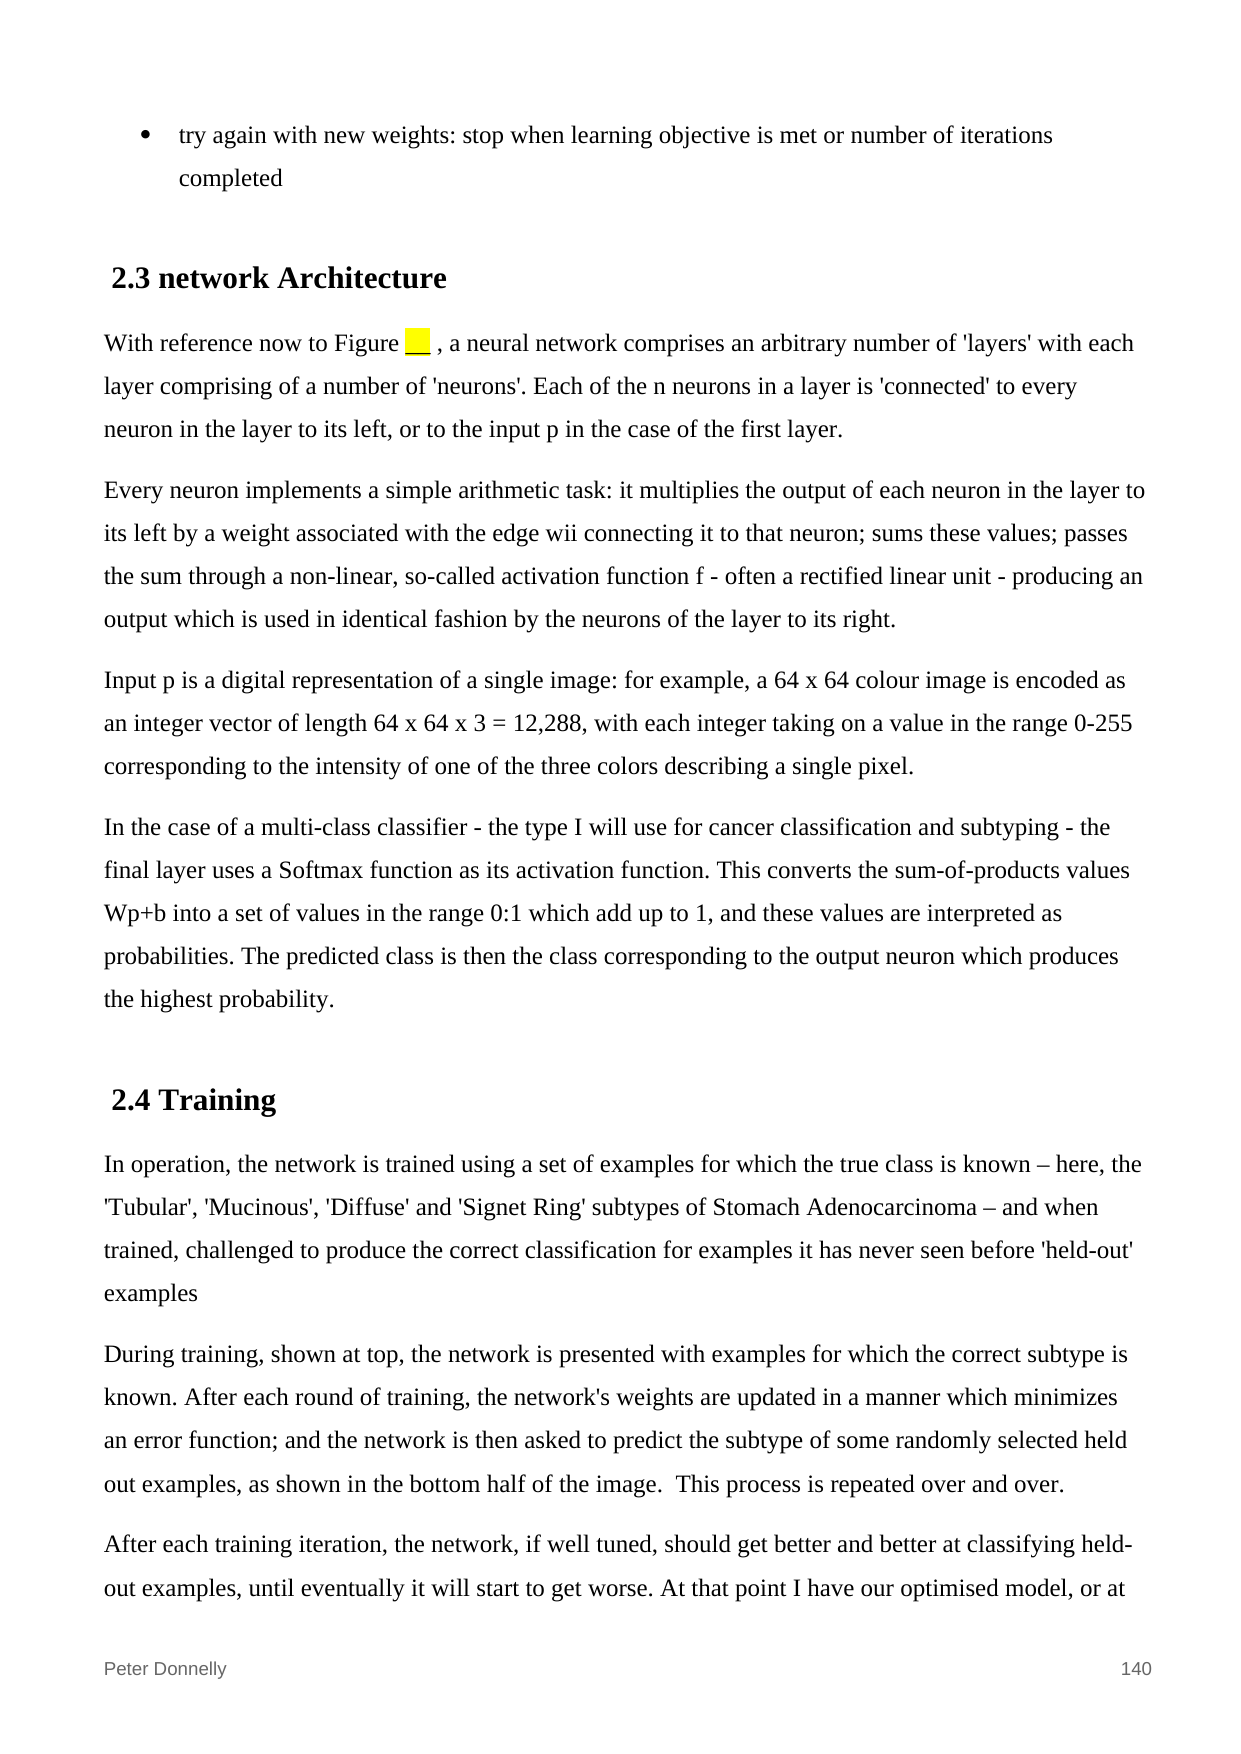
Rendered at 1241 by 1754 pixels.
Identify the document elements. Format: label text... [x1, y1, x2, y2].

text In the case of a multi-class classifier - the type I will use for cancer classification and subtyping - the final layer uses a Softmax function as its activation function. This converts the sum-of-products values Wp+b into a set of values in the range 0:1 which add up to 1, and these values are interpreted as probabilities. The predicted class is then the class corresponding to the output neuron which produces the highest probability. [103, 812, 1146, 1013]
text During training, shown at top, the network is presented with examples for which the correct subtype is known. After each round of training, the network's weights are updated in a manner which minimizes an error function; and the network is then asked to predict the subtype of some randomly selected held out examples, as shown in the bottom half of the image. This process is repeated over and over. [103, 1339, 1146, 1497]
subtitle network Architecture [103, 259, 1146, 295]
text Every neuron implements a simple arithmetic task: it multiplies the output of each neuron in the layer to its left by a weight associated with the edge wii connecting it to that neuron; sums these values; passes the sum through a non-linear, so-called activation function f - often a rectified linear unit - producing an output which is used in identical fashion by the neurons of the layer to its right. [103, 475, 1146, 633]
text Input p is a digital representation of a single image: for example, a 64 x 64 colour image is encoded as an integer vector of length 64 x 64 x 3 = 12,288, with each integer taking on a value in the range 0-255 corresponding to the intensity of one of the three colors describing a single pixel. [103, 665, 1146, 780]
text In operation, the network is trained using a set of examples for which the true class is known – here, the 'Tubular', 'Mucinous', 'Diffuse' and 'Signet Ring' subtypes of Stomach Adenocarcinoma – and when trained, challenged to produce the correct classification for examples it has never seen before 'held-out' examples [103, 1149, 1146, 1307]
list try again with new weights: stop when learning objective is met or number of iterations completed [141, 120, 1146, 192]
text After each training iteration, the network, if well tuned, should get better and better at classifying held-out examples, until eventually it will start to get worse. At that point I have our optimised model, or at [103, 1529, 1146, 1601]
subtitle Training [103, 1081, 1146, 1117]
text With reference now to Figure __ , a neural network comprises an arbitrary number of 'layers' with each layer comprising of a number of 'neurons'. Each of the n neurons in a layer is 'connected' to every neuron in the layer to its left, or to the input p in the case of the first layer. [103, 328, 1146, 443]
